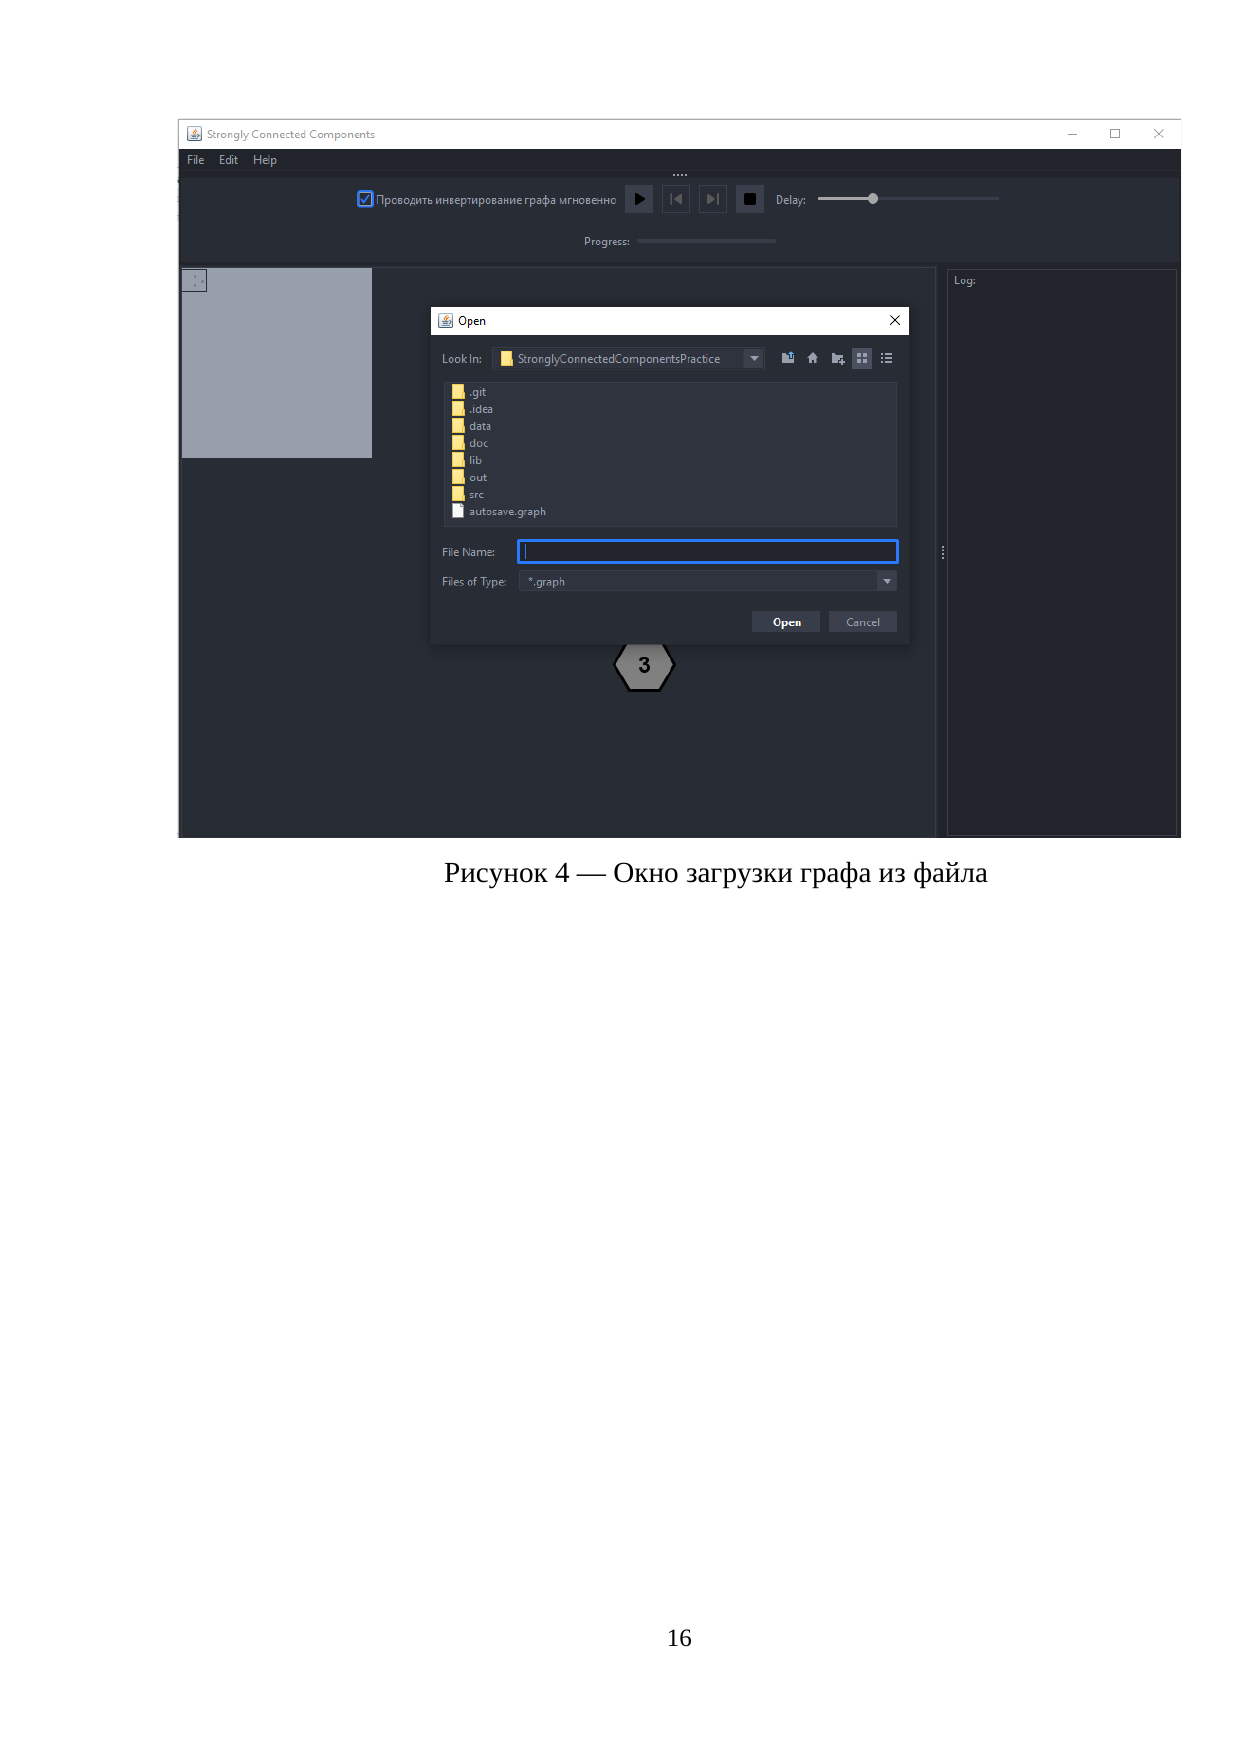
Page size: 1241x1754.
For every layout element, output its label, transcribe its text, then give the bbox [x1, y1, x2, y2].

picture [177, 118, 1182, 838]
text Рисунок 4 — Окно загрузки графа из файла [177, 838, 1181, 888]
